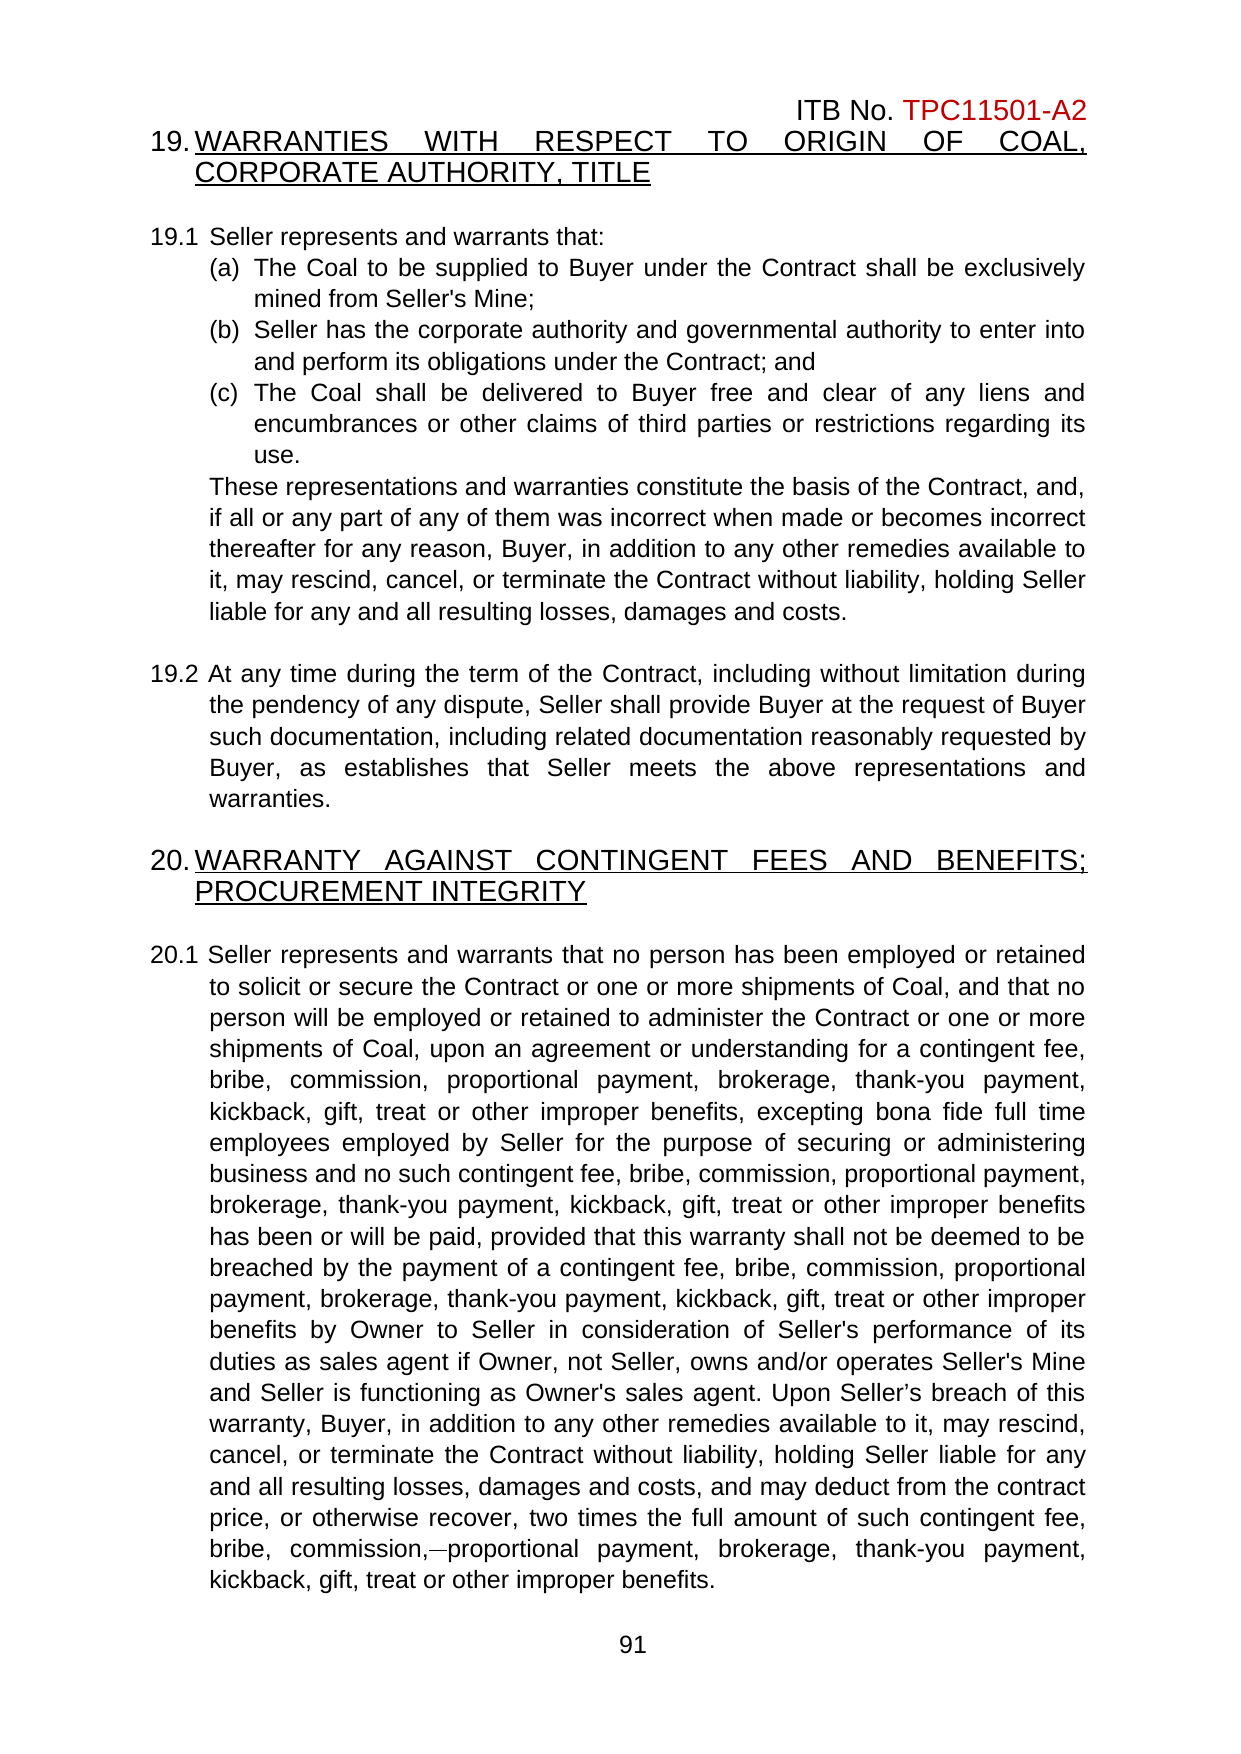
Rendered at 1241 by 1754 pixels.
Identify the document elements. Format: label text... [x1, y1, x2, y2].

text 19.1 Seller represents and warrants that: [150, 220, 1087, 251]
text 19.2 At any time during the term of the Contract, including without limitation during the pendency of any dispute, Seller shall provide Buyer at the request of Buyer such documentation, including related documentation reasonably requested by Buyer, as establishes that Seller meets the above representations and warranties. [150, 657, 1087, 814]
text 19. WARRANTIES WITH RESPECT TO ORIGIN OF COAL, CORPORATE AUTHORITY, TITLE [150, 126, 1087, 189]
text These representations and warranties constitute the basis of the Contract, and, if all or any part of any of them was incorrect when made or becomes incorrect thereafter for any reason, Buyer, in addition to any other remedies available to it, may rescind, cancel, or terminate the Contract without liability, holding Seller liable for any and all resulting losses, damages and costs. [209, 470, 1087, 626]
text (c) The Coal shall be delivered to Buyer free and clear of any liens and encumbrances or other claims of third parties or restrictions regarding its use. [209, 376, 1087, 470]
text (b) Seller has the corporate authority and governmental authority to enter into and perform its obligations under the Contract; and [209, 314, 1087, 376]
text 20.1 Seller represents and warrants that no person has been employed or retained to solicit or secure the Contract or one or more shipments of Coal, and that no person will be employed or retained to administer the Contract or one or more shipments of Coal, upon an agreement or understanding for a contingent fee, bribe, commission, proportional payment, brokerage, thank-you payment, kickback, gift, treat or other improper benefits, excepting bona fide full time employees employed by Seller for the purpose of securing or administering business and no such contingent fee, bribe, commission, proportional payment, brokerage, thank-you payment, kickback, gift, treat or other improper benefits has been or will be paid, provided that this warranty shall not be deemed to be breached by the payment of a contingent fee, bribe, commission, proportional payment, brokerage, thank-you payment, kickback, gift, treat or other improper benefits by Owner to Seller in consideration of Seller's performance of its duties as sales agent if Owner, not Seller, owns and/or operates Seller's Mine and Seller is functioning as Owner's sales agent. Upon Seller’s breach of this warranty, Buyer, in addition to any other remedies available to it, may rescind, cancel, or terminate the Contract without liability, holding Seller liable for any and all resulting losses, damages and costs, and may deduct from the contract price, or otherwise recover, two times the full amount of such contingent fee, bribe, commission, proportional payment, brokerage, thank-you payment, kickback, gift, treat or other improper benefits. [150, 939, 1087, 1595]
text 20. WARRANTY AGAINST CONTINGENT FEES AND BENEFITS; PROCUREMENT INTEGRITY [150, 845, 1087, 907]
text (a) The Coal to be supplied to Buyer under the Contract shall be exclusively mined from Seller's Mine; [209, 251, 1087, 314]
